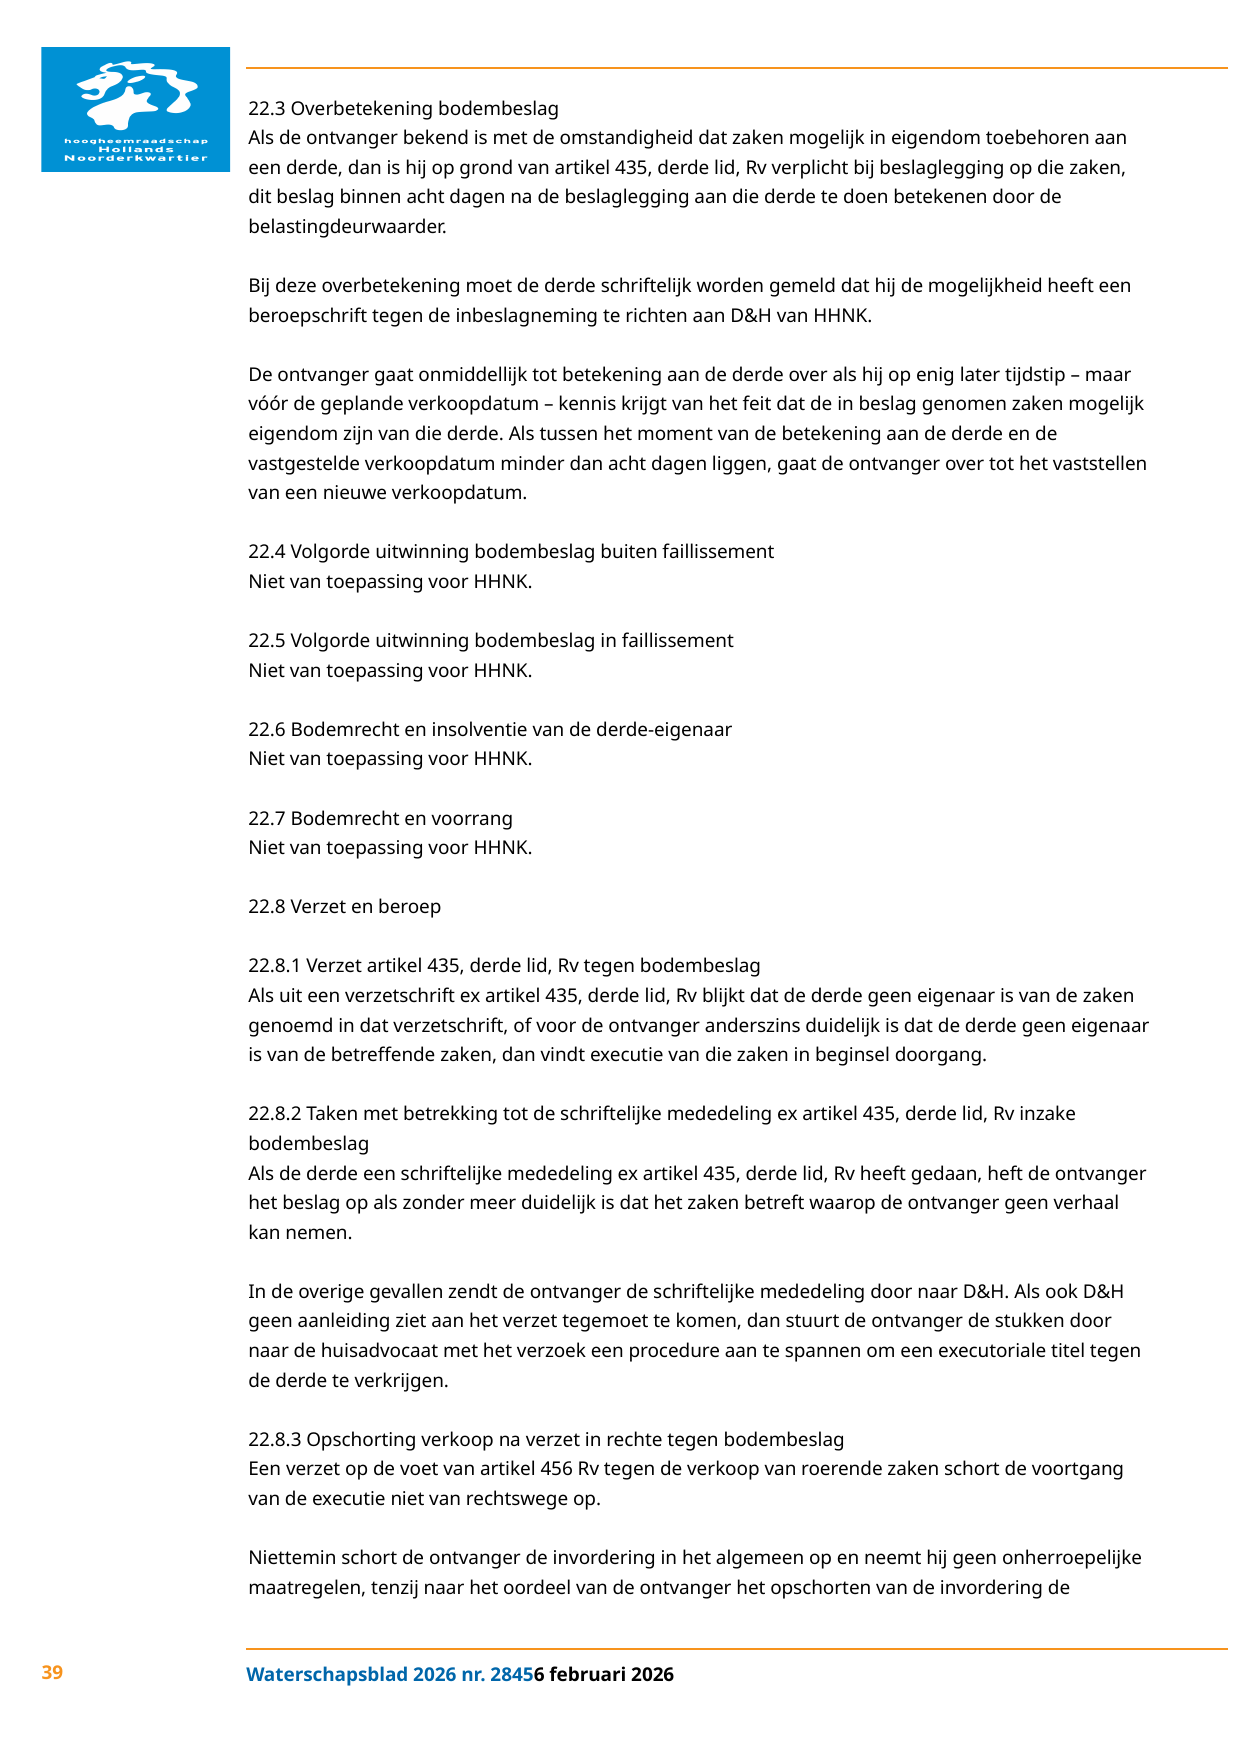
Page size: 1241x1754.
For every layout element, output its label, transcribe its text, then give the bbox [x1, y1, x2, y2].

picture [118, 62, 197, 112]
picture [129, 76, 144, 82]
text 22.4 Volgorde uitwinning bodembeslag buiten faillissement [248, 538, 1152, 564]
text Als uit een verzetschrift ex artikel 435, derde lid, Rv blijkt dat de derde geen eigenaar is van de zaken genoemd in dat verzetschrift, of voor de ontvanger anderszins duidelijk is dat de derde geen eigenaar is van de betreffende zaken, dan vindt executie van die zaken in beginsel doorgang. [248, 982, 1152, 1067]
text De ontvanger gaat onmiddellijk tot betekening aan de derde over als hij op enig later tijdstip – maar vóór de geplande verkoopdatum – kennis krijgt van het feit dat de in beslag genomen zaken mogelijk eigendom zijn van die derde. Als tussen het moment van de betekening aan de derde en de vastgestelde verkoopdatum minder dan acht dagen liggen, gaat de ontvanger over tot het vaststellen van een nieuwe verkoopdatum. [248, 361, 1152, 505]
picture [88, 87, 157, 130]
text Als de ontvanger bekend is met de omstandigheid dat zaken mogelijk in eigendom toebehoren aan een derde, dan is hij op grond van artikel 435, derde lid, Rv verplicht bij beslaglegging op die zaken, dit beslag binnen acht dagen na de beslaglegging aan die derde te doen betekenen door de belastingdeurwaarder. [248, 124, 1152, 239]
text 22.3 Overbetekening bodembeslag [248, 95, 1152, 121]
text Een verzet op de voet van artikel 456 Rv tegen de verkoop van roerende zaken schort de voortgang van de executie niet van rechtswege op. [248, 1456, 1152, 1511]
text 22.8 Verzet en beroep [248, 893, 1152, 919]
text Niet van toepassing voor HHNK. [248, 834, 1152, 860]
text Niet van toepassing voor HHNK. [248, 746, 1152, 771]
text 22.8.3 Opschorting verkoop na verzet in rechte tegen bodembeslag [248, 1426, 1152, 1452]
text 22.7 Bodemrecht en voorrang [248, 805, 1152, 831]
text 22.8.2 Taken met betrekking tot de schriftelijke mededeling ex artikel 435, derde lid, Rv inzake bodembeslag [248, 1101, 1152, 1156]
text Bij deze overbetekening moet de derde schriftelijk worden gemeld dat hij de mogelijkheid heeft een beroepschrift tegen de inbeslagneming te richten aan D&H van HHNK. [248, 272, 1152, 328]
text Niet van toepassing voor HHNK. [248, 568, 1152, 594]
text In de overige gevallen zendt de ontvanger de schriftelijke mededeling door naar D&H. Als ook D&H geen aanleiding ziet aan het verzet tegemoet te komen, dan stuurt de ontvanger de stukken door naar de huisadvocaat met het verzoek een procedure aan te spannen om een executoriale titel tegen de derde te verkrijgen. [248, 1278, 1152, 1393]
text Als de derde een schriftelijke mededeling ex artikel 435, derde lid, Rv heeft gedaan, heft de ontvanger het beslag op als zonder meer duidelijk is dat het zaken betreft waarop de ontvanger geen verhaal kan nemen. [248, 1160, 1152, 1245]
text Niettemin schort de ontvanger de invordering in het algemeen op en neemt hij geen onherroepelijke maatregelen, tenzij naar het oordeel van de ontvanger het opschorten van de invordering de [248, 1544, 1152, 1600]
text 22.5 Volgorde uitwinning bodembeslag in faillissement [248, 627, 1152, 653]
text 22.6 Bodemrecht en insolventie van de derde-eigenaar [248, 716, 1152, 742]
picture [78, 64, 122, 99]
text Niet van toepassing voor HHNK. [248, 657, 1152, 683]
text 22.8.1 Verzet artikel 435, derde lid, Rv tegen bodembeslag [248, 953, 1152, 978]
